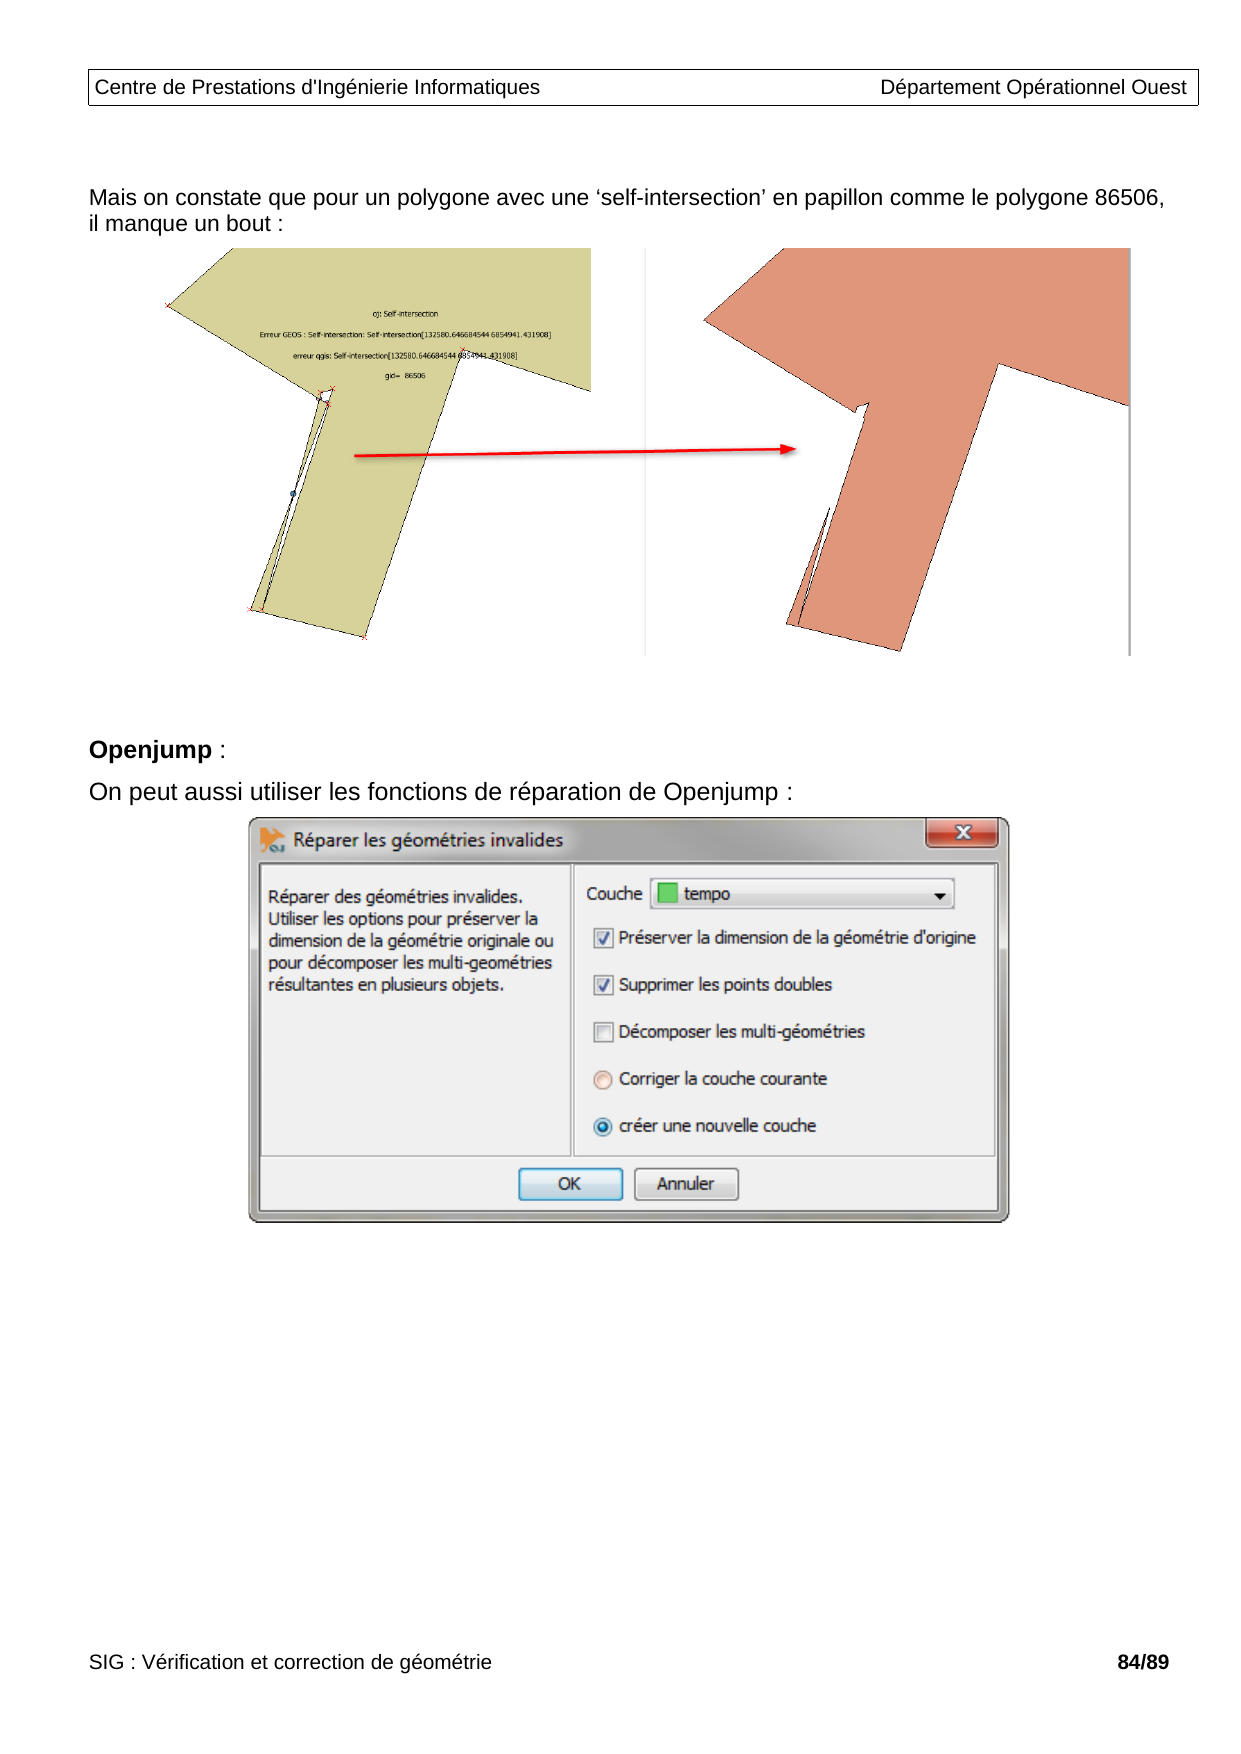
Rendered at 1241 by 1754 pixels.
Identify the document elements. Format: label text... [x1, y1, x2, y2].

picture [127, 248, 1131, 656]
text Mais on constate que pour un polygone avec une ‘self-intersection’ en papillon comme le polygone 86506, il manque un bout : [88, 183, 1169, 236]
picture [248, 817, 1010, 1223]
text Openjump : [88, 735, 1169, 764]
text On peut aussi utiliser les fonctions de réparation de Openjump : [88, 776, 1169, 805]
